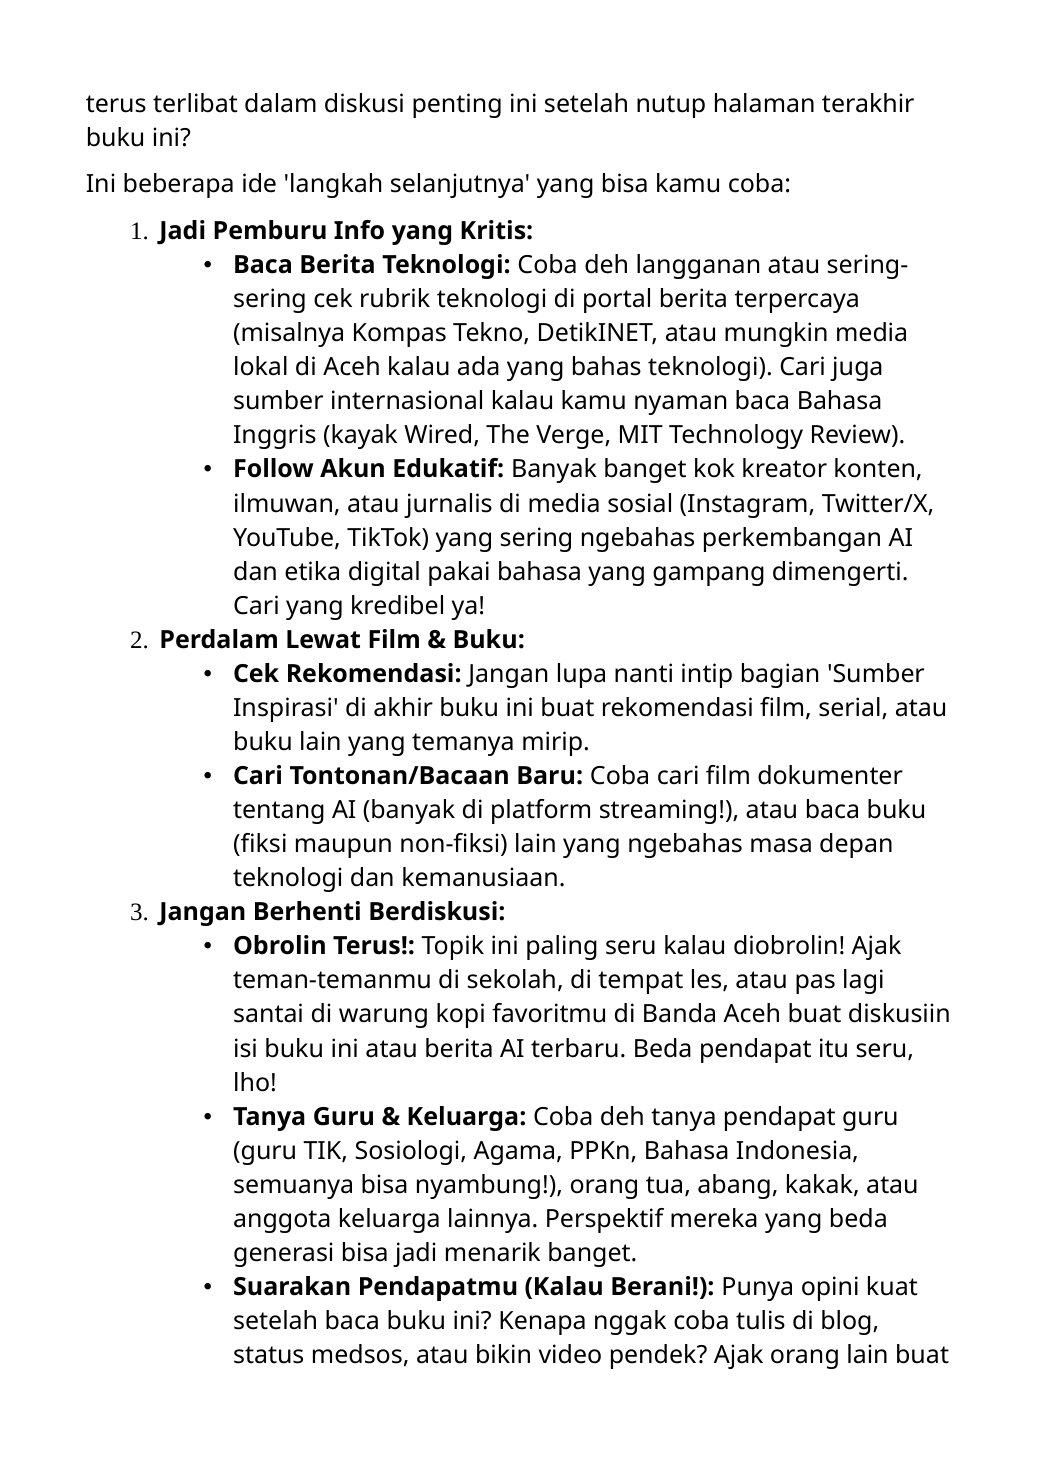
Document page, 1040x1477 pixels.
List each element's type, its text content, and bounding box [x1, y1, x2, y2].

list Tanya Guru & Keluarga: Coba deh tanya pendapat guru (guru TIK, Sosiologi, Agama, PPKn, Bahasa Indonesia, semuanya bisa nyambung!), orang tua, abang, kakak, atau anggota keluarga lainnya. Perspektif mereka yang beda generasi bisa jadi menarik banget. [203, 1098, 954, 1269]
list Perdalam Lewat Film & Buku: [130, 621, 954, 656]
text Ini beberapa ide 'langkah selanjutnya' yang bisa kamu coba: [86, 166, 954, 200]
list Suarakan Pendapatmu (Kalau Berani!): Punya opini kuat setelah baca buku ini? Kenapa nggak coba tulis di blog, status medsos, atau bikin video pendek? Ajak orang lain buat [203, 1269, 954, 1371]
list Jangan Berhenti Berdiskusi: [130, 894, 954, 928]
list Obrolin Terus!: Topik ini paling seru kalau diobrolin! Ajak teman-temanmu di sekolah, di tempat les, atau pas lagi santai di warung kopi favoritmu di Banda Aceh buat diskusiin isi buku ini atau berita AI terbaru. Beda pendapat itu seru, lho! [203, 928, 954, 1098]
list Baca Berita Teknologi: Coba deh langganan atau sering-sering cek rubrik teknologi di portal berita terpercaya (misalnya Kompas Tekno, DetikINET, atau mungkin media lokal di Aceh kalau ada yang bahas teknologi). Cari juga sumber internasional kalau kamu nyaman baca Bahasa Inggris (kayak Wired, The Verge, MIT Technology Review). [203, 247, 954, 451]
list Cari Tontonan/Bacaan Baru: Coba cari film dokumenter tentang AI (banyak di platform streaming!), atau baca buku (fiksi maupun non-fiksi) lain yang ngebahas masa depan teknologi dan kemanusiaan. [203, 758, 954, 894]
text terus terlibat dalam diskusi penting ini setelah nutup halaman terakhir buku ini? [86, 86, 954, 154]
list Follow Akun Edukatif: Banyak banget kok kreator konten, ilmuwan, atau jurnalis di media sosial (Instagram, Twitter/X, YouTube, TikTok) yang sering ngebahas perkembangan AI dan etika digital pakai bahasa yang gampang dimengerti. Cari yang kredibel ya! [203, 451, 954, 621]
list Cek Rekomendasi: Jangan lupa nanti intip bagian 'Sumber Inspirasi' di akhir buku ini buat rekomendasi film, serial, atau buku lain yang temanya mirip. [203, 656, 954, 758]
list Jadi Pemburu Info yang Kritis: [130, 213, 954, 247]
